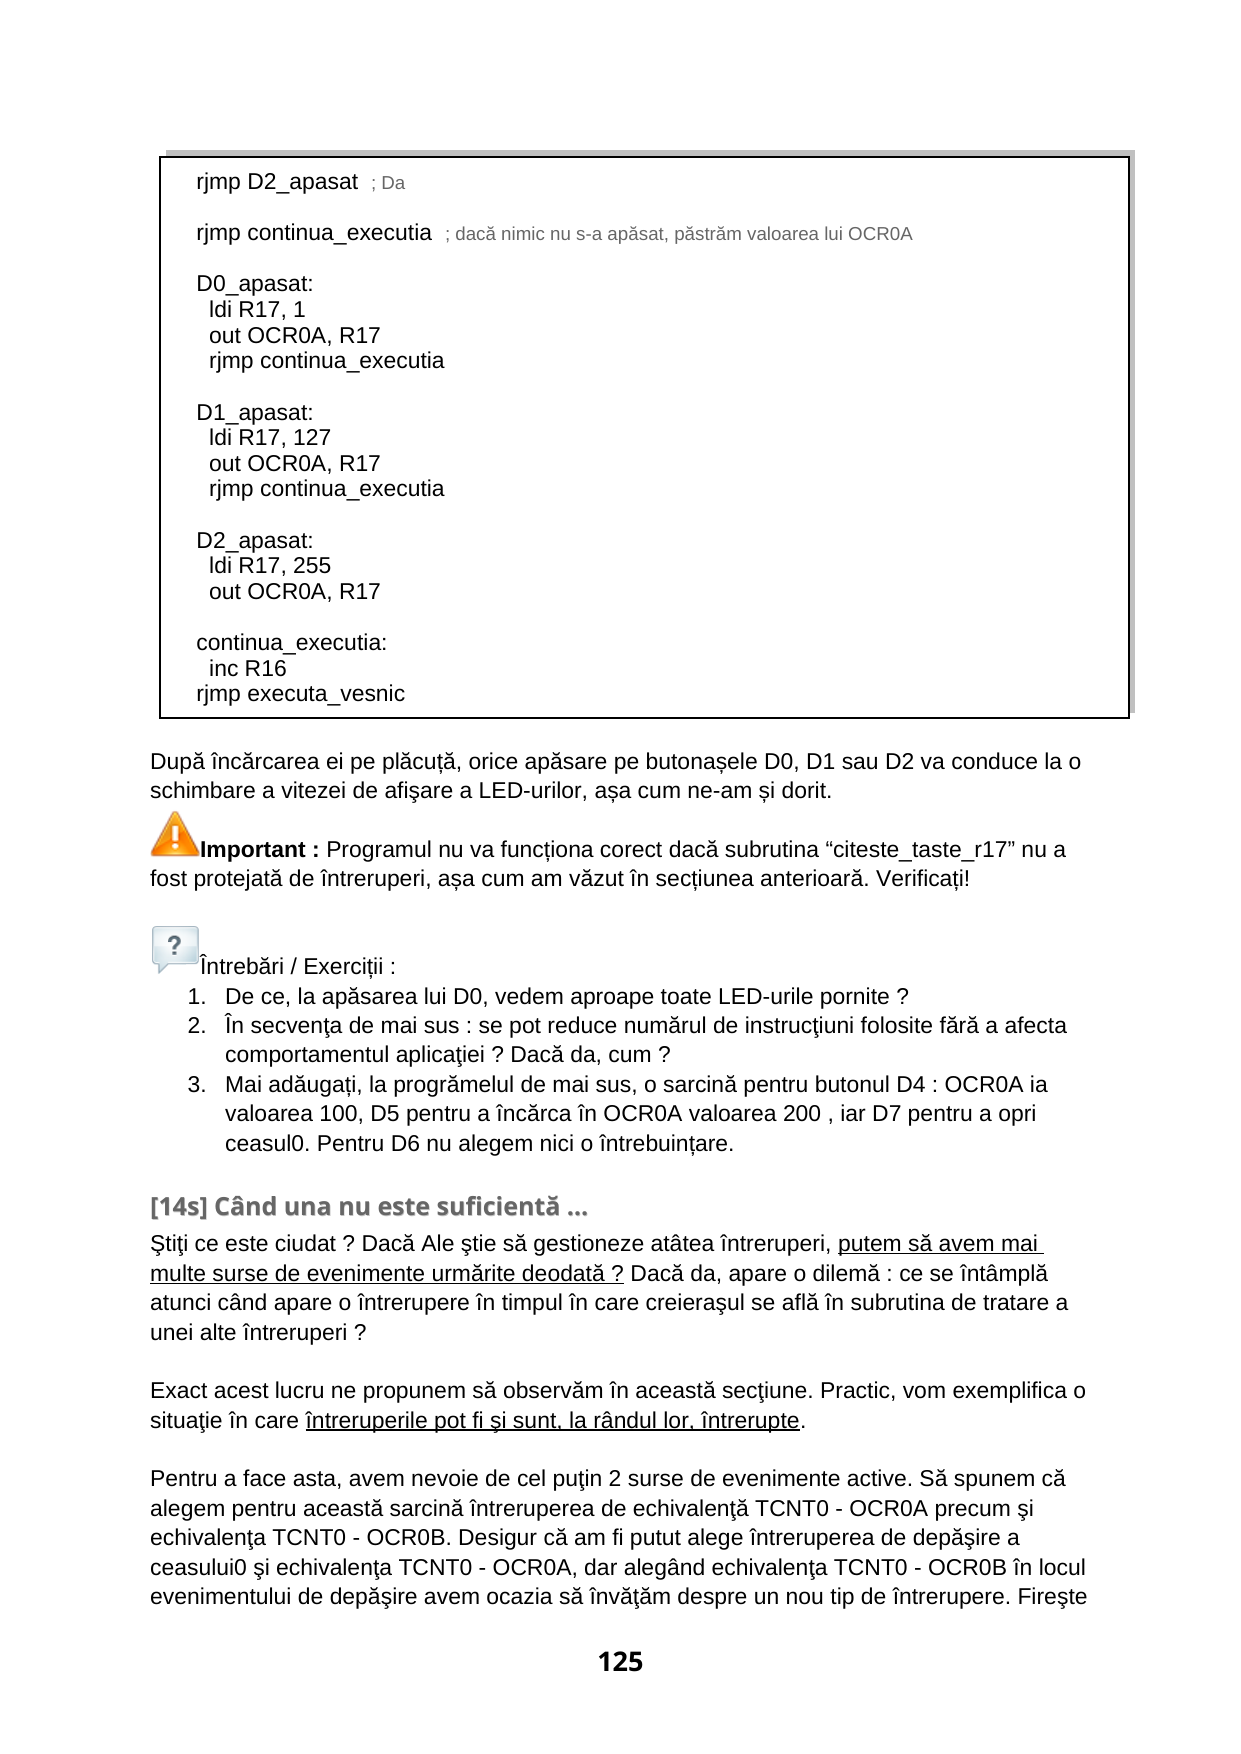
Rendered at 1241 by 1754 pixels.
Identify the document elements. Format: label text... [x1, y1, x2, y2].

list Mai adăugați, la progrămelul de mai sus, o sarcină pentru butonul D4 : OCR0A ia valoarea 100, D5 pentru a încărca în OCR0A valoarea 200 , iar D7 pentru a opri ceasul0. Pentru D6 nu alegem nici o întrebuințare. [187, 1071, 1091, 1156]
list În secvenţa de mai sus : se pot reduce numărul de instrucţiuni folosite fără a afecta comportamentul aplicaţiei ? Dacă da, cum ? [187, 1013, 1091, 1068]
picture [150, 924, 200, 975]
subtitle [14s] Când una nu este suficientă … [150, 1189, 1091, 1223]
list De ce, la apăsarea lui D0, vedem aproape toate LED-urile pornite ? [187, 983, 1091, 1009]
picture [150, 807, 200, 858]
text Important : Programul nu va funcționa corect dacă subrutina “citeste_taste_r17” nu a fost protejată de întreruperi, așa cum am văzut în secțiunea anterioară. Verificați! [150, 833, 1091, 892]
text Întrebări / Exerciții : [150, 951, 1091, 979]
text Ştiţi ce este ciudat ? Dacă Ale ştie să gestioneze atâtea întreruperi, putem să avem mai multe surse de evenimente urmărite deodată ? Dacă da, apare o dilemă : ce se întâmplă atunci când apare o întrerupere în timpul în care creieraşul se află în subrutina de tratare a unei alte întreruperi ? [150, 1231, 1091, 1345]
table_header rjmp D2_apasat ; Da rjmp continua_executia ; dacă nimic nu s-a apăsat, păstrăm valoarea lui OCR0A D0_apasat: ldi R17, 1 out OCR0A, R17 rjmp continua_executia D1_apasat: ldi R17, 127 out OCR0A, R17 rjmp continua_executia D2_apasat: ldi R17, 255 out OCR0A, R17 continua_executia: inc R16 rjmp executa_vesnic [161, 158, 1128, 717]
text După încărcarea ei pe plăcuță, orice apăsare pe butonașele D0, D1 sau D2 va conduce la o schimbare a vitezei de afişare a LED-urilor, așa cum ne-am și dorit. [150, 748, 1091, 803]
text Exact acest lucru ne propunem să observăm în această secţiune. Practic, vom exemplifica o situaţie în care întreruperile pot fi şi sunt, la rândul lor, întrerupte. [150, 1378, 1091, 1433]
text Pentru a face asta, avem nevoie de cel puţin 2 surse de evenimente active. Să spunem că alegem pentru această sarcină întreruperea de echivalenţă TCNT0 - OCR0A precum şi echivalenţa TCNT0 - OCR0B. Desigur că am fi putut alege întreruperea de depăşire a ceasului0 şi echivalenţa TCNT0 - OCR0A, dar alegând echivalenţa TCNT0 - OCR0B în locul evenimentului de depăşire avem ocazia să învăţăm despre un nou tip de întrerupere. Fireşte [150, 1466, 1091, 1609]
